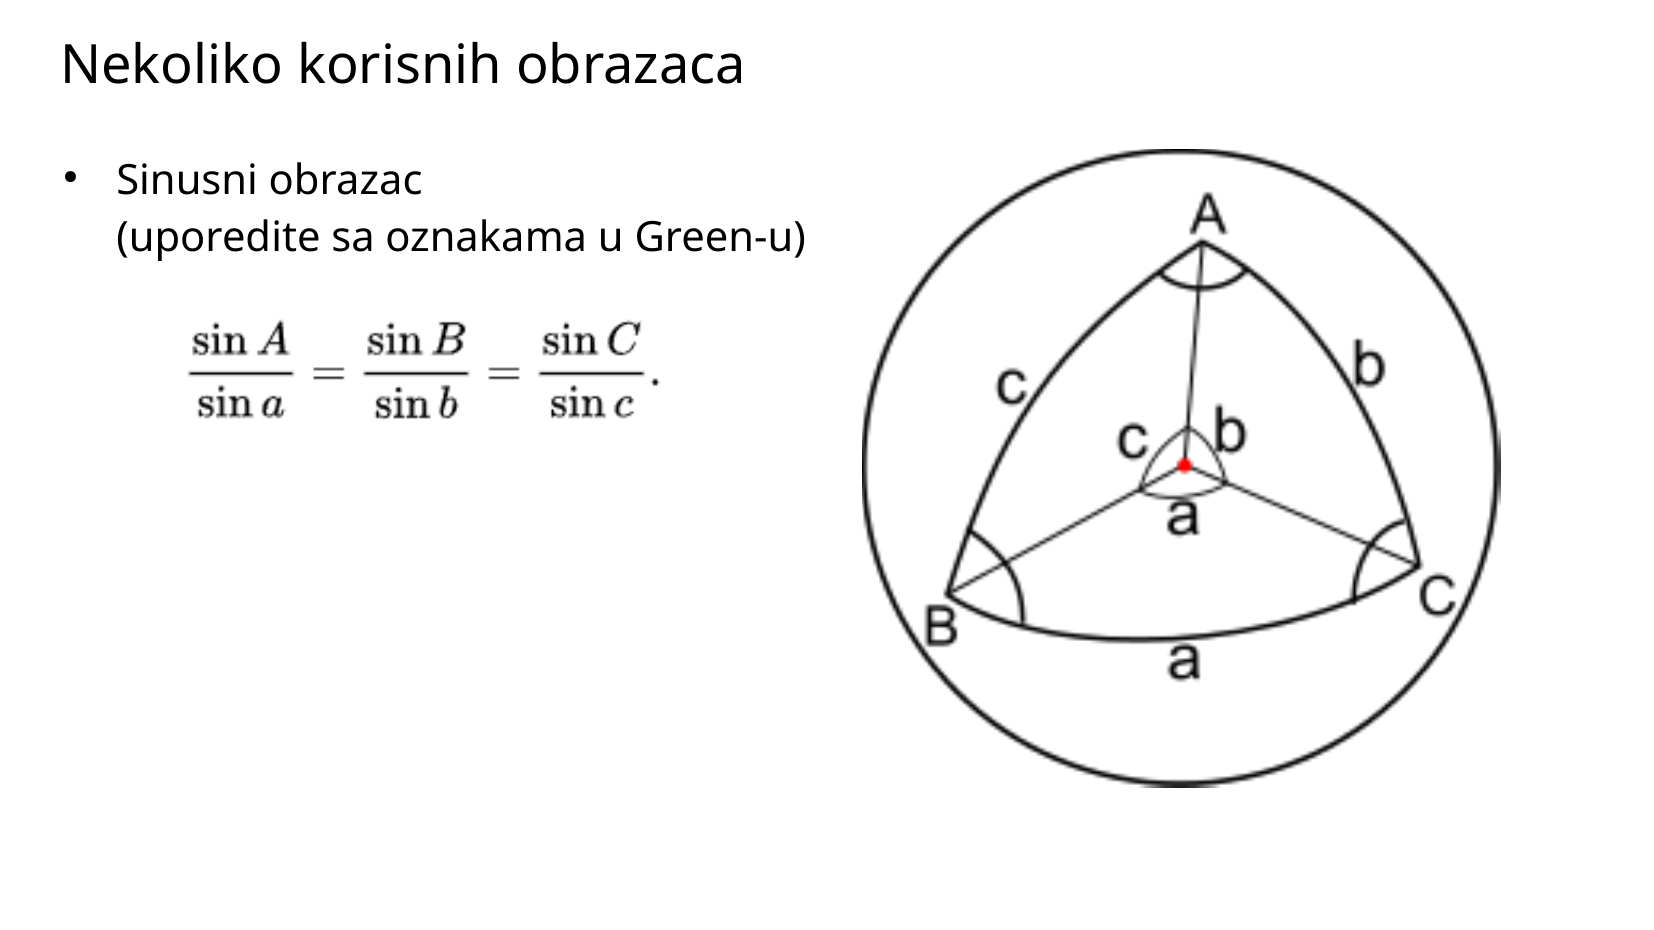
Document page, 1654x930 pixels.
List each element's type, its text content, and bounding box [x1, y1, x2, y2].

picture [862, 149, 1501, 788]
list Sinusni obrazac (uporedite sa oznakama u Green-u) [45, 149, 1635, 880]
title Nekoliko korisnih obrazaca [59, 13, 1648, 113]
picture [150, 299, 712, 436]
